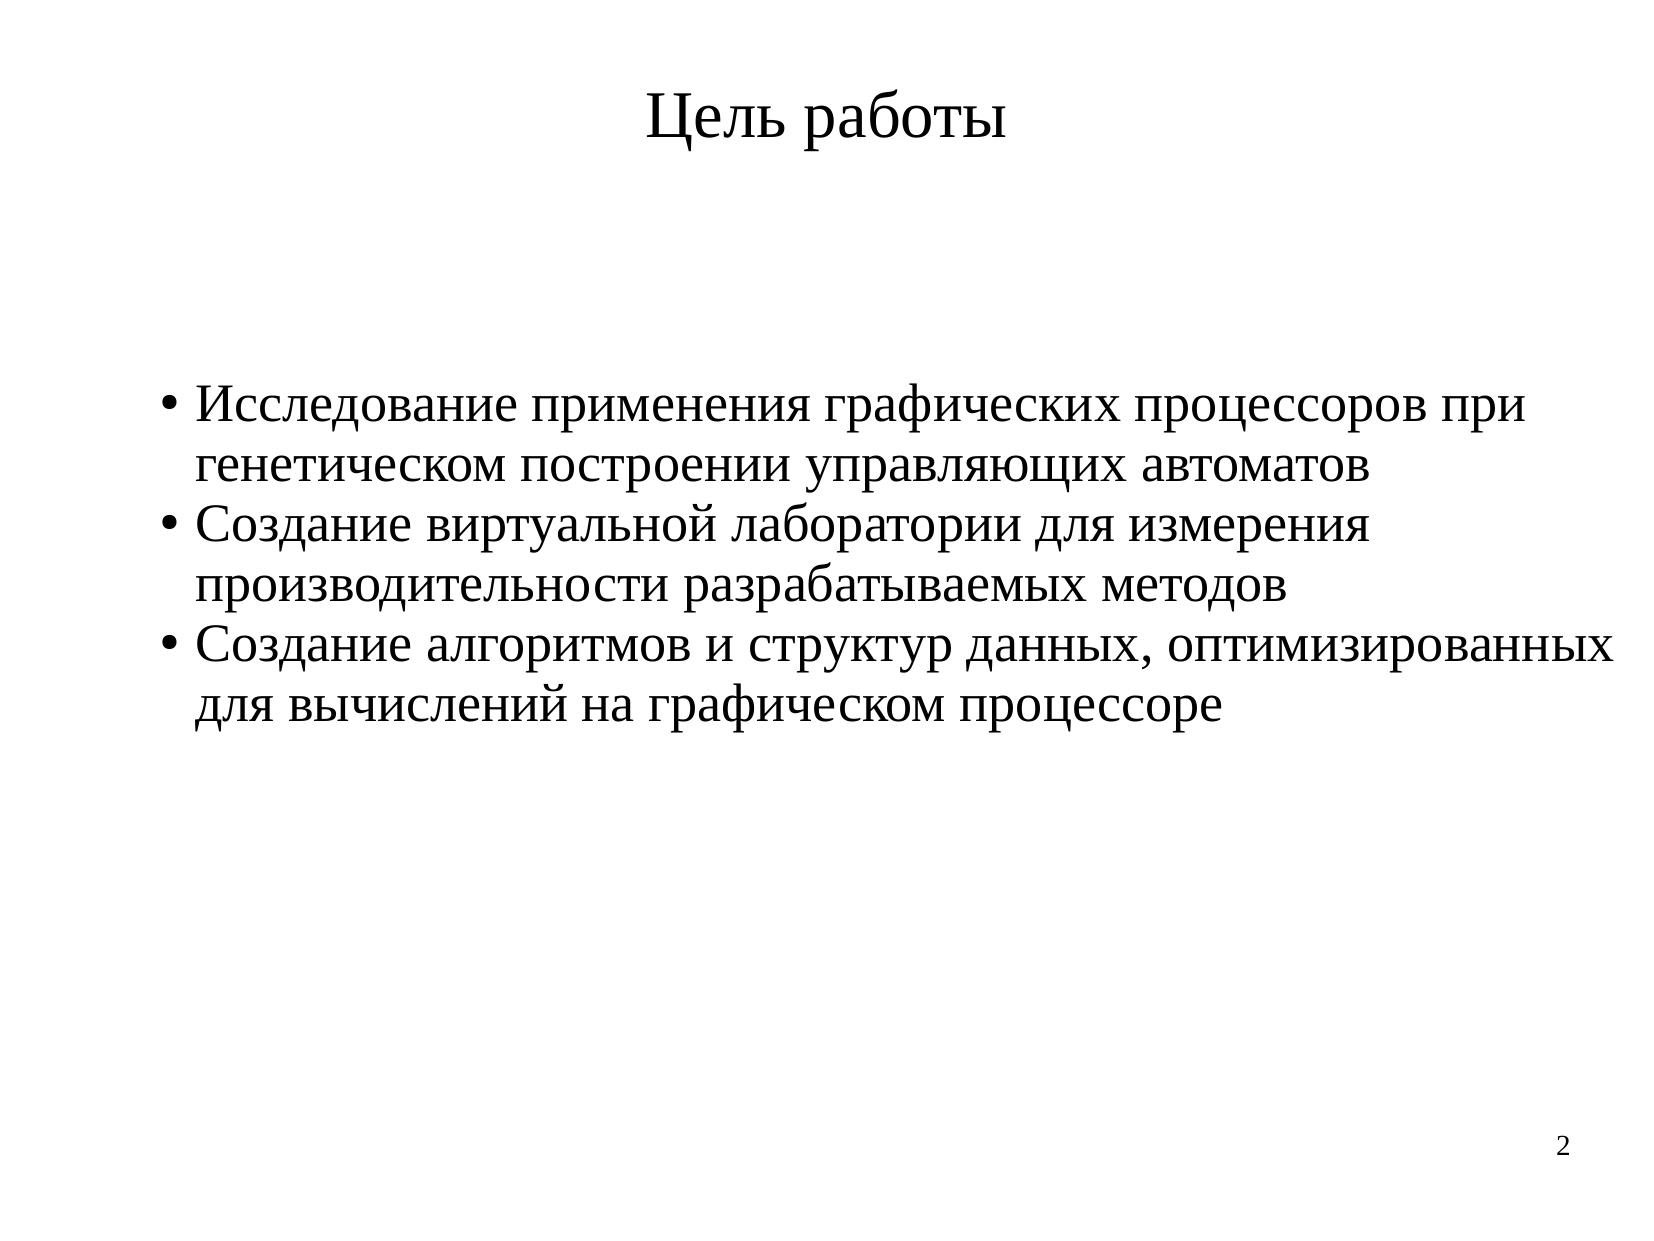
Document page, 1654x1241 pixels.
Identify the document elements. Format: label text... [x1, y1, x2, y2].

text_box Исследование применения графических процессоров при генетическом построении управляющих автоматов Создание виртуальной лаборатории для измерения производительности разрабатываемых методов Создание алгоритмов и структур данных, оптимизированных для вычислений на графическом процессоре [145, 366, 1632, 747]
text_box Цель работы [630, 70, 1023, 160]
